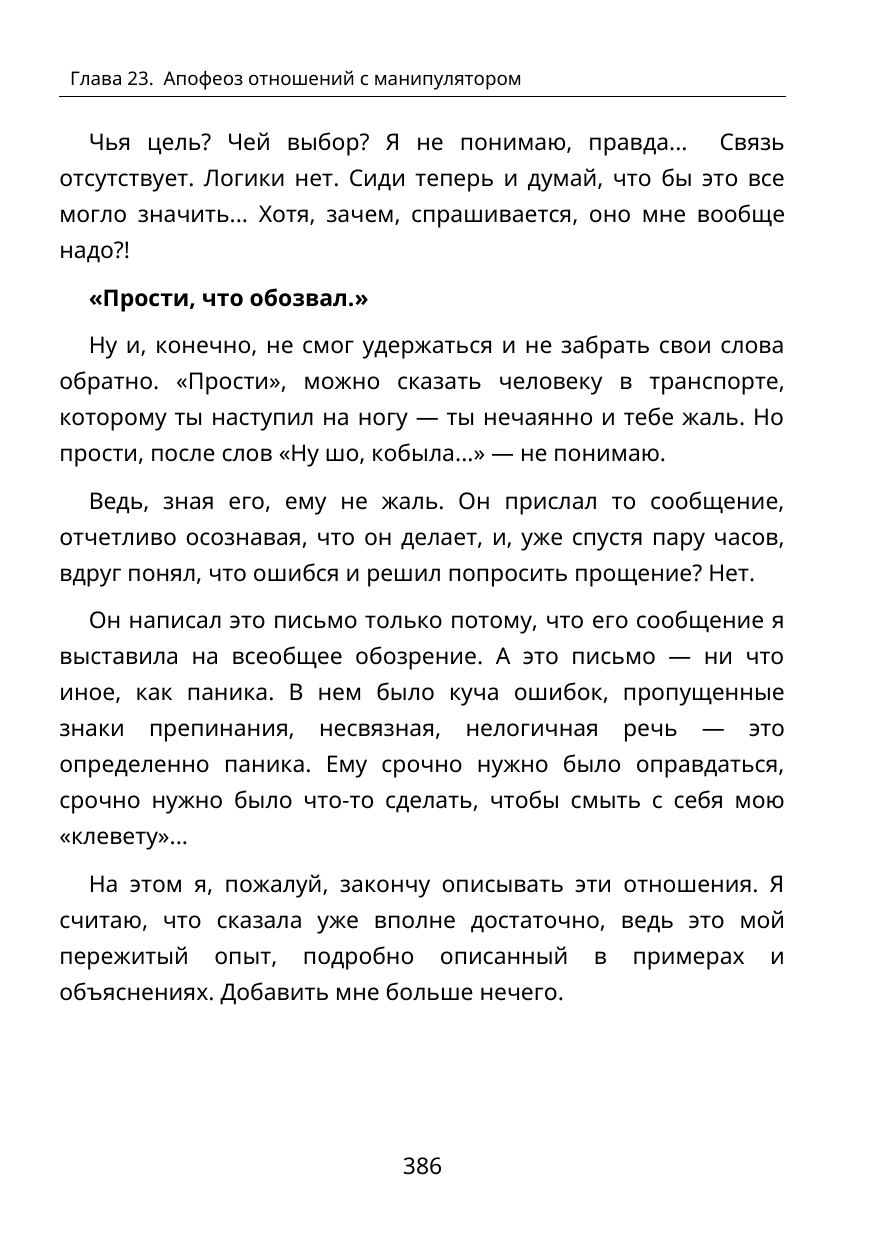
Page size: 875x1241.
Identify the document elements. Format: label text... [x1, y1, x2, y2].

text «Прости, что обозвал.» [59, 282, 786, 313]
text Чья цель? Чей выбор? Я не понимаю, правда... Связь отсутствует. Логики нет. Сиди теперь и думай, что бы это все могло значить... Хотя, зачем, спрашивается, оно мне вообще надо?! [59, 126, 786, 265]
text Он написал это письмо только потому, что его сообщение я выставила на всеобщее обозрение. А это письмо — ни что иное, как паника. В нем было куча ошибок, пропущенные знаки препинания, несвязная, нелогичная речь — это определенно паника. Ему срочно нужно было оправдаться, срочно нужно было что-то сделать, чтобы смыть с себя мою «клевету»... [59, 604, 786, 851]
text Ну и, конечно, не смог удержаться и не забрать свои слова обратно. «Прости», можно сказать человеку в транспорте, которому ты наступил на ногу — ты нечаянно и тебе жаль. Но прости, после слов «Ну шо, кобыла...» — не понимаю. [59, 329, 786, 468]
text На этом я, пожалуй, закончу описывать эти отношения. Я считаю, что сказала уже вполне достаточно, ведь это мой пережитый опыт, подробно описанный в примерах и объяснениях. Добавить мне больше нечего. [59, 868, 786, 1007]
text Ведь, зная его, ему не жаль. Он прислал то сообщение, отчетливо осознавая, что он делает, и, уже спустя пару часов, вдруг понял, что ошибся и решил попросить прощение? Нет. [59, 485, 786, 588]
